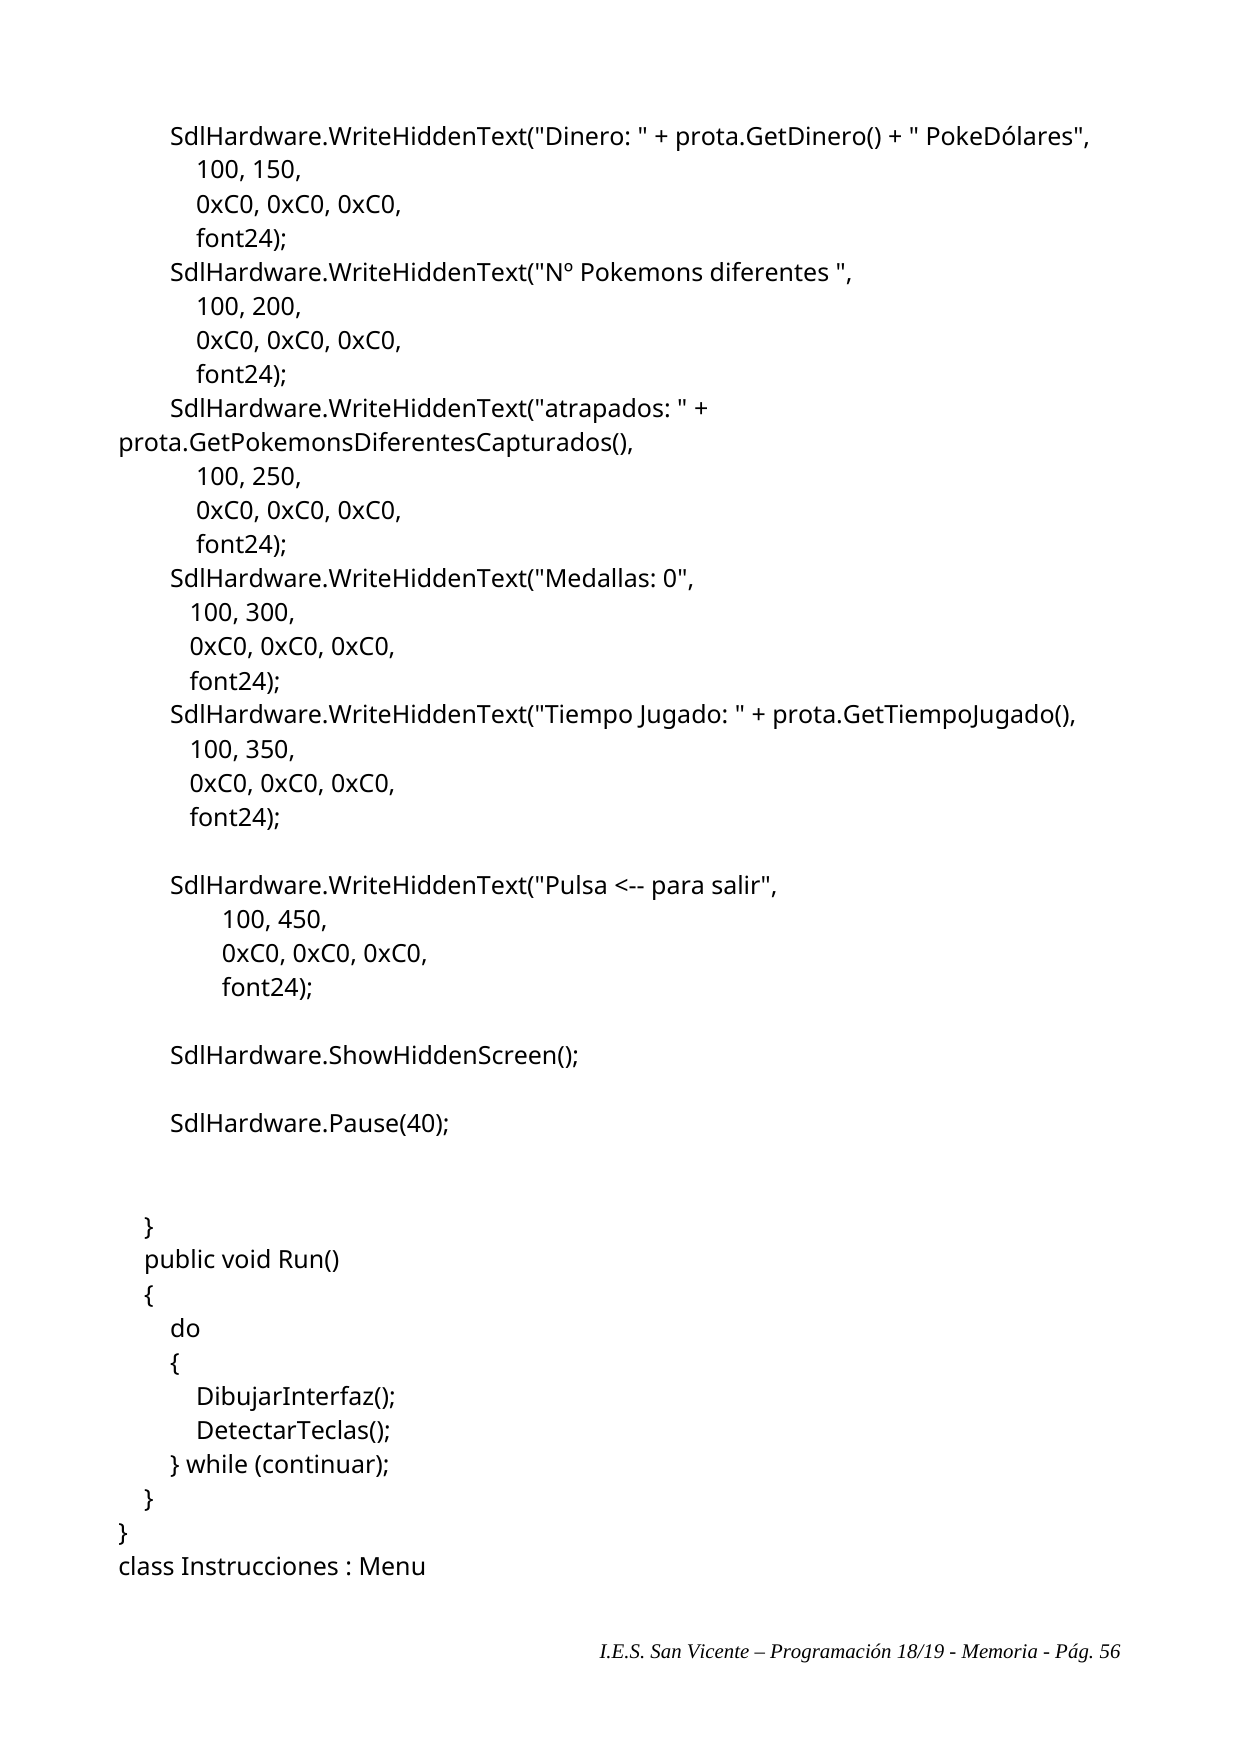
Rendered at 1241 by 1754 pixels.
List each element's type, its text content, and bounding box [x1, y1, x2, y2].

text do [118, 1310, 1122, 1344]
text SdlHardware.WriteHiddenText("Pulsa <-- para salir", [118, 867, 1122, 902]
text font24); [118, 970, 1122, 1004]
text 100, 150, [118, 152, 1122, 186]
text SdlHardware.WriteHiddenText("Dinero: " + prota.GetDinero() + " PokeDólares", [118, 118, 1122, 152]
text SdlHardware.Pause(40); [118, 1106, 1122, 1140]
text 100, 450, [118, 902, 1122, 936]
text 0xC0, 0xC0, 0xC0, [118, 936, 1122, 970]
text 100, 200, [118, 288, 1122, 322]
text SdlHardware.WriteHiddenText("atrapados: " + prota.GetPokemonsDiferentesCapturados(), [118, 391, 1122, 459]
text ﻿class Instrucciones : Menu [118, 1549, 1122, 1583]
text 0xC0, 0xC0, 0xC0, [118, 493, 1122, 527]
text 0xC0, 0xC0, 0xC0, [118, 629, 1122, 663]
text { [118, 1276, 1122, 1310]
text 0xC0, 0xC0, 0xC0, [118, 186, 1122, 220]
text DibujarInterfaz(); [118, 1378, 1122, 1412]
text { [118, 1344, 1122, 1378]
text 100, 300, [118, 595, 1122, 629]
text } [118, 1481, 1122, 1515]
text 100, 250, [118, 459, 1122, 493]
text font24); [118, 220, 1122, 254]
text font24); [118, 527, 1122, 561]
text SdlHardware.WriteHiddenText("Nº Pokemons diferentes ", [118, 254, 1122, 288]
text SdlHardware.WriteHiddenText("Medallas: 0", [118, 561, 1122, 595]
text SdlHardware.WriteHiddenText("Tiempo Jugado: " + prota.GetTiempoJugado(), [118, 697, 1122, 731]
text font24); [118, 357, 1122, 391]
text 0xC0, 0xC0, 0xC0, [118, 765, 1122, 799]
text } while (continuar); [118, 1447, 1122, 1481]
text public void Run() [118, 1242, 1122, 1276]
text } [118, 1208, 1122, 1242]
text } [118, 1515, 1122, 1549]
text font24); [118, 799, 1122, 833]
text 100, 350, [118, 731, 1122, 765]
text 0xC0, 0xC0, 0xC0, [118, 322, 1122, 357]
text DetectarTeclas(); [118, 1412, 1122, 1447]
text SdlHardware.ShowHiddenScreen(); [118, 1038, 1122, 1072]
text font24); [118, 663, 1122, 697]
